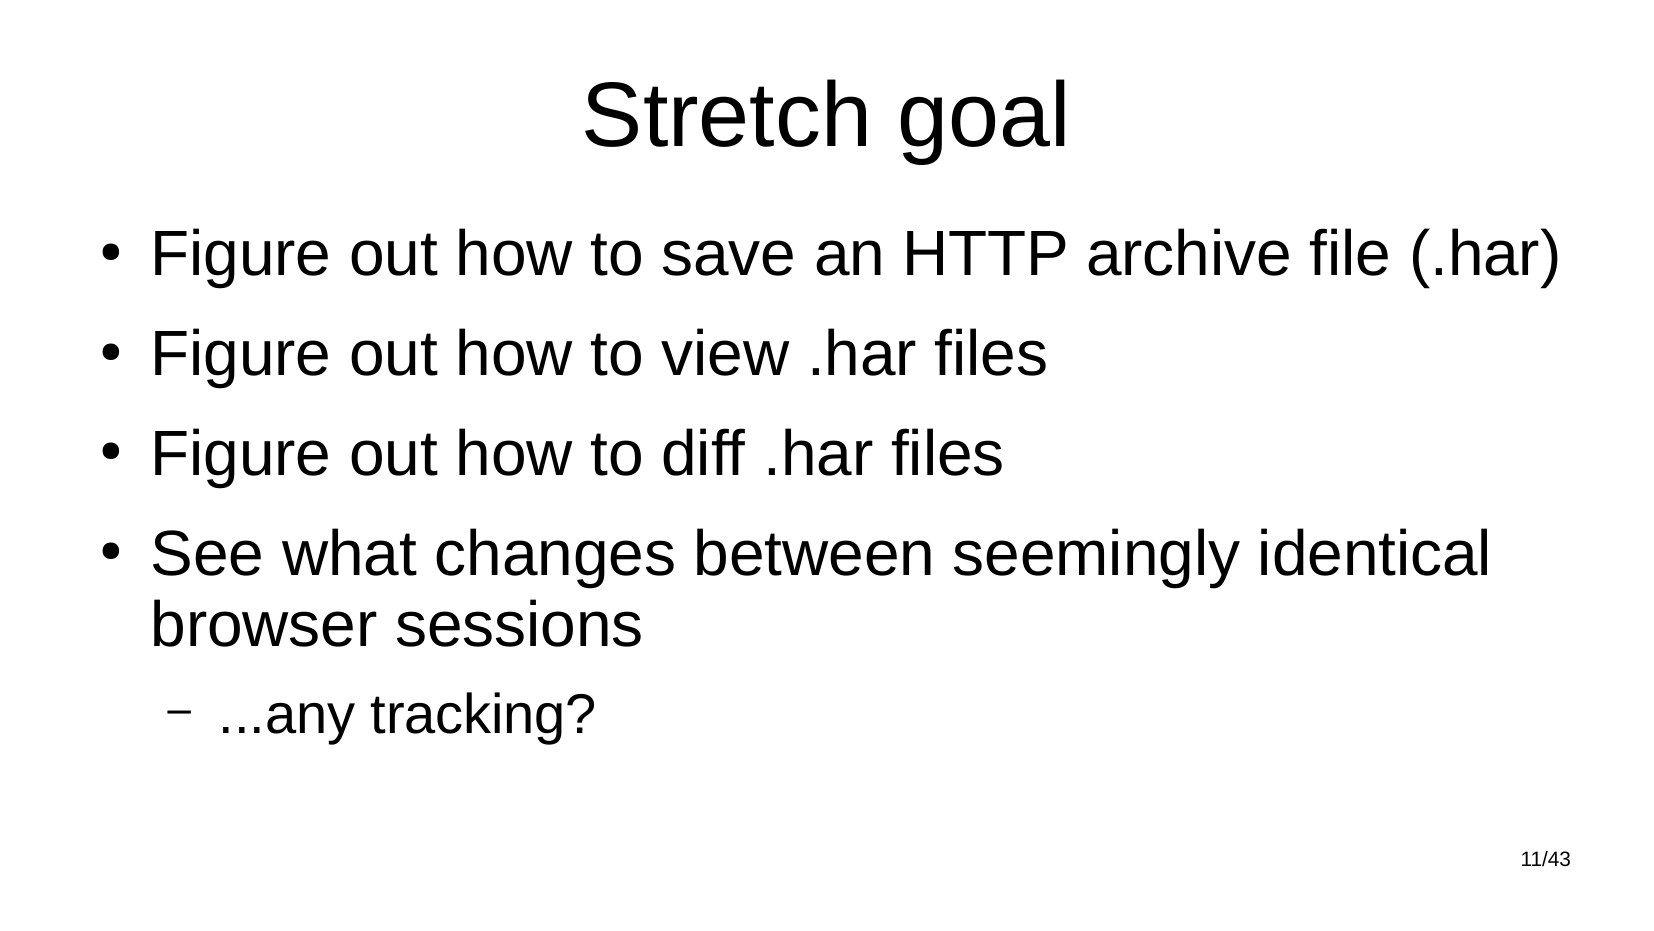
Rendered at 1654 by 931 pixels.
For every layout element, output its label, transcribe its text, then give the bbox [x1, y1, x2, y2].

title Stretch goal [82, 37, 1571, 193]
list Figure out how to save an HTTP archive file (.har) Figure out how to view .har files Figure out how to diff .har files See what changes between seemingly identical browser sessions ...any tracking? [82, 217, 1571, 758]
